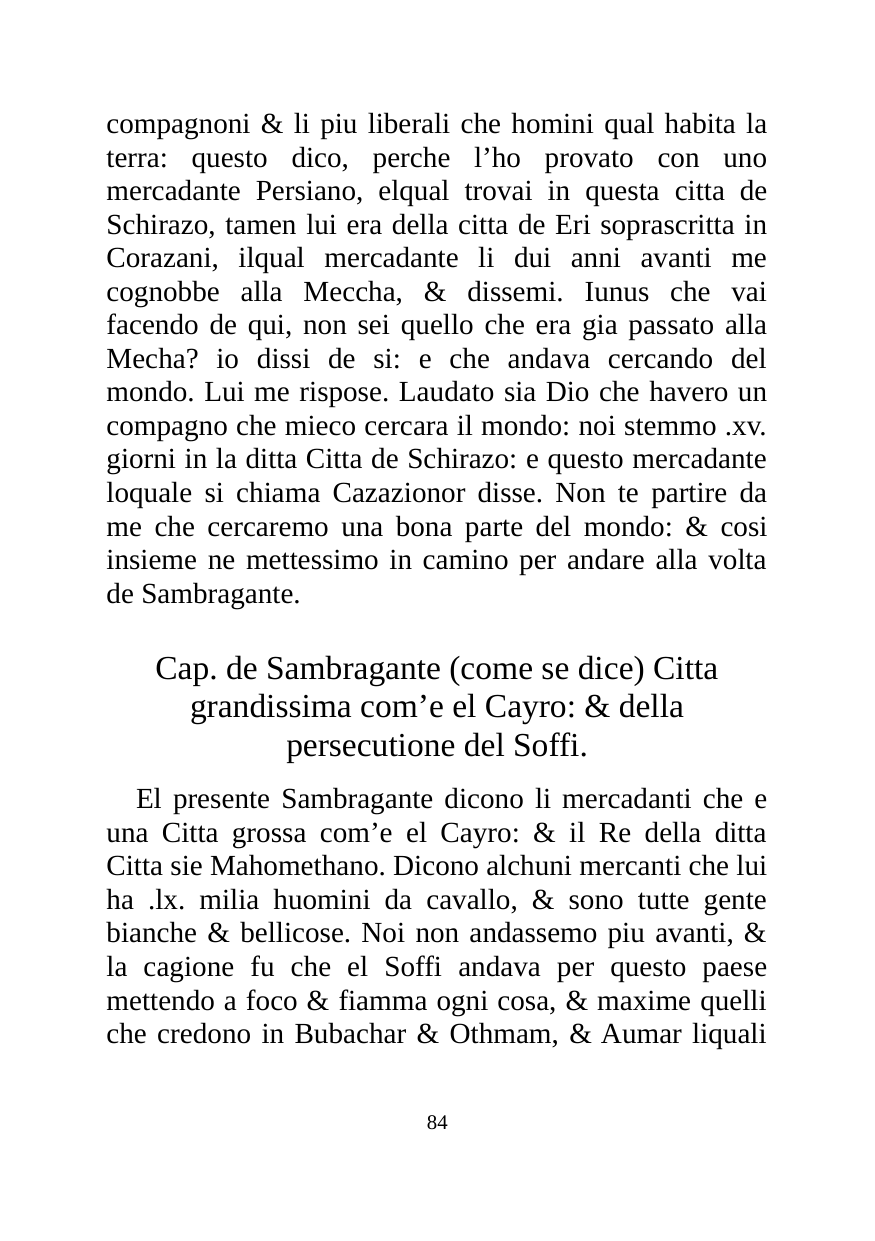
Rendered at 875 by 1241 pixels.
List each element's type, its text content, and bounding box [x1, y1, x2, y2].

subtitle Cap. de Sambragante (come se dice) Citta grandissima com’e el Cayro: & della persecutione del Soffi. [106, 648, 768, 764]
text compagnoni & li piu liberali che homini qual habita la terra: questo dico, perche l’ho provato con uno mercadante Persiano, elqual trovai in questa citta de Schirazo, tamen lui era della citta de Eri soprascritta in Corazani, ilqual mercadante li dui anni avanti me cognobbe alla Meccha, & dissemi. Iunus che vai facendo de qui, non sei quello che era gia passato alla Mecha? io dissi de si: e che andava cercando del mondo. Lui me rispose. Laudato sia Dio che havero un compagno che mieco cercara il mondo: noi stemmo .xv. giorni in la ditta Citta de Schirazo: e questo mercadante loquale si chiama Cazazionor disse. Non te partire da me che cercaremo una bona parte del mondo: & cosi insieme ne mettessimo in camino per andare alla volta de Sambragante. [106, 106, 768, 609]
text El presente Sambragante dicono li mercadanti che e una Citta grossa com’e el Cayro: & il Re della ditta Citta sie Mahomethano. Dicono alchuni mercanti che lui ha .lx. milia huomini da cavallo, & sono tutte gente bianche & bellicose. Noi non andassemo piu avanti, & la cagione fu che el Soffi andava per questo paese mettendo a foco & fiamma ogni cosa, & maxime quelli che credono in Bubachar & Othmam, & Aumar liquali [106, 781, 768, 1050]
